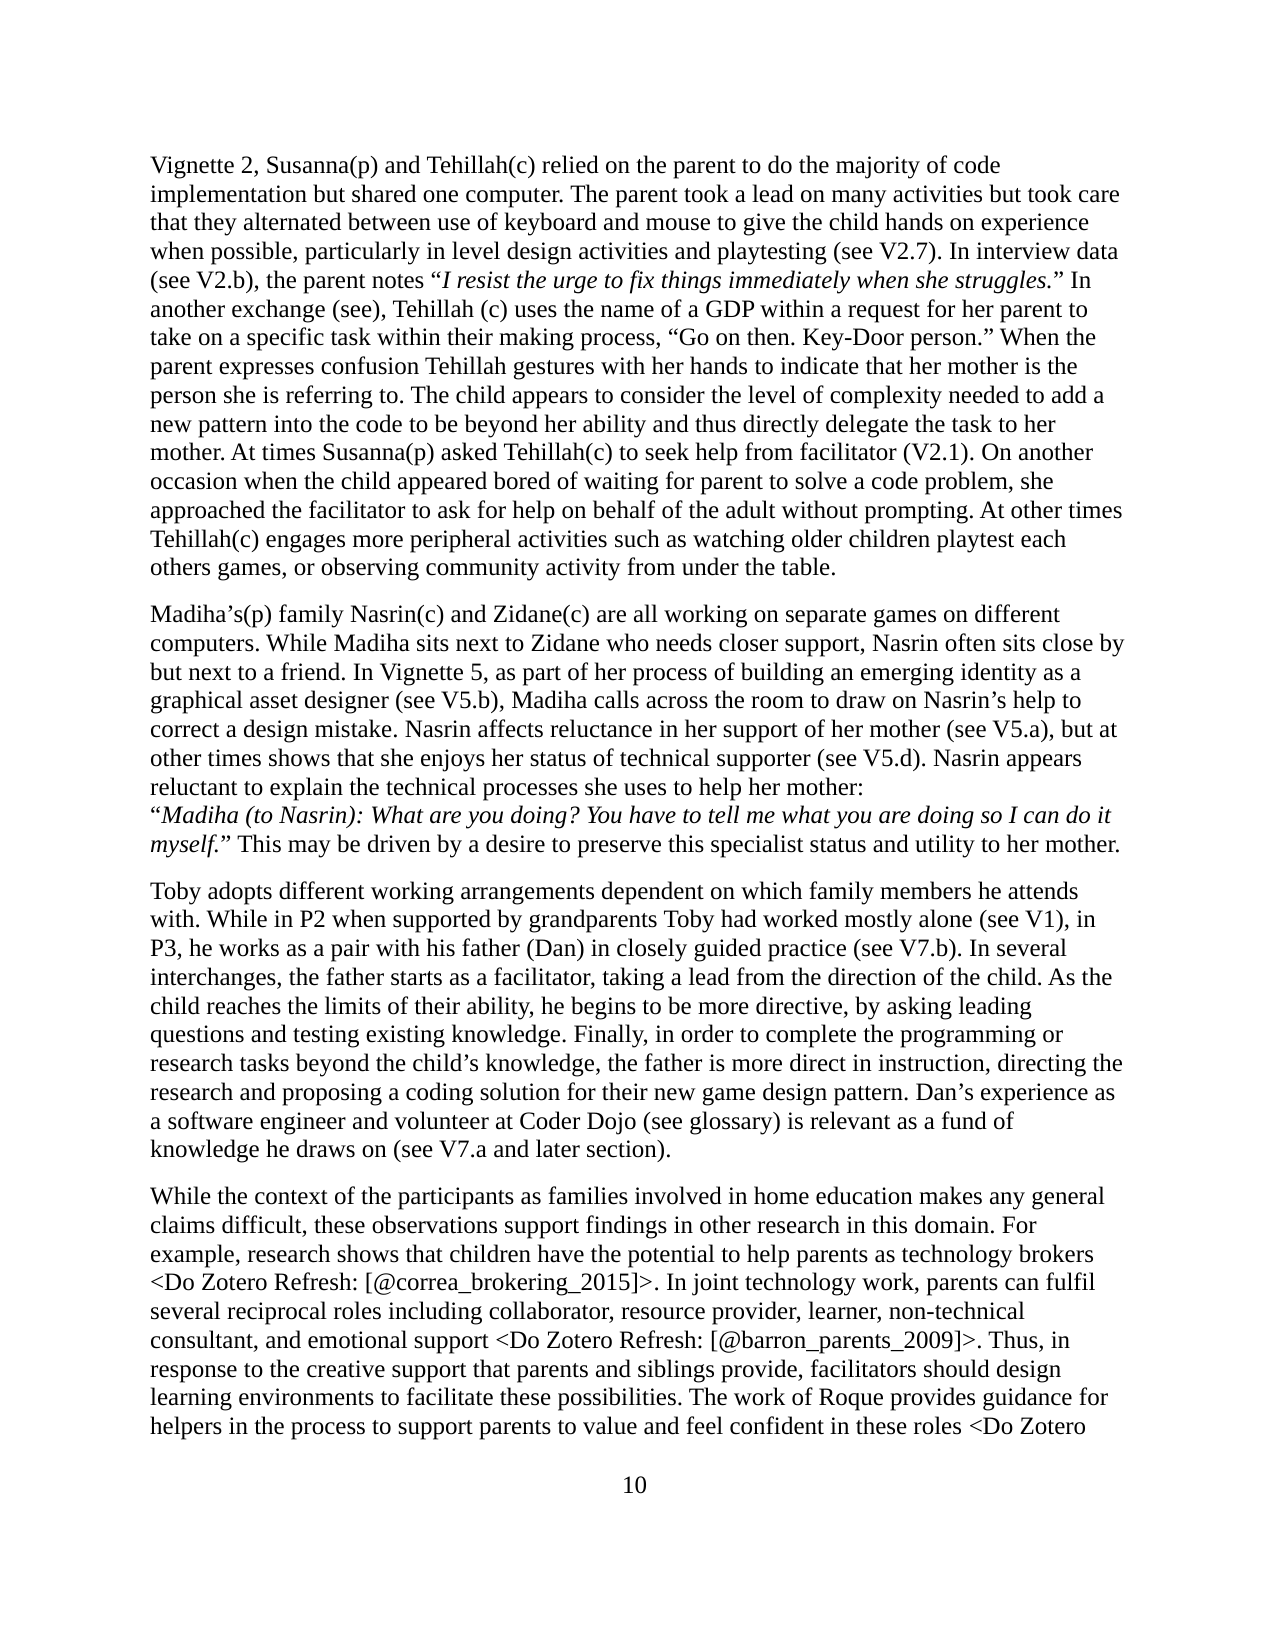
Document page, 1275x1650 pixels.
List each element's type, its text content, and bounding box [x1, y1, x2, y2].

text Vignette 2, Susanna(p) and Tehillah(c) relied on the parent to do the majority of code implementation but shared one computer. The parent took a lead on many activities but took care that they alternated between use of keyboard and mouse to give the child hands on experience when possible, particularly in level design activities and playtesting (see V2.7). In interview data (see V2.b), the parent notes “I resist the urge to fix things immediately when she struggles.” In another exchange (see), Tehillah (c) uses the name of a GDP within a request for her parent to take on a specific task within their making process, “Go on then. Key-Door person.” When the parent expresses confusion Tehillah gestures with her hands to indicate that her mother is the person she is referring to. The child appears to consider the level of complexity needed to add a new pattern into the code to be beyond her ability and thus directly delegate the task to her mother. At times Susanna(p) asked Tehillah(c) to seek help from facilitator (V2.1). On another occasion when the child appeared bored of waiting for parent to solve a code problem, she approached the facilitator to ask for help on behalf of the adult without prompting. At other times Tehillah(c) engages more peripheral activities such as watching older children playtest each others games, or observing community activity from under the table. [150, 150, 1125, 581]
text Madiha’s(p) family Nasrin(c) and Zidane(c) are all working on separate games on different computers. While Madiha sits next to Zidane who needs closer support, Nasrin often sits close by but next to a friend. In Vignette 5, as part of her process of building an emerging identity as a graphical asset designer (see V5.b), Madiha calls across the room to draw on Nasrin’s help to correct a design mistake. Nasrin affects reluctance in her support of her mother (see V5.a), but at other times shows that she enjoys her status of technical supporter (see V5.d). Nasrin appears reluctant to explain the technical processes she uses to help her mother: “Madiha (to Nasrin): What are you doing? You have to tell me what you are doing so I can do it myself.” This may be driven by a desire to preserve this specialist status and utility to her mother. [150, 599, 1125, 858]
text While the context of the participants as families involved in home education makes any general claims difficult, these observations support findings in other research in this domain. For example, research shows that children have the potential to help parents as technology brokers <Do Zotero Refresh: [@correa_brokering_2015]>. In joint technology work, parents can fulfil several reciprocal roles including collaborator, resource provider, learner, non-technical consultant, and emotional support <Do Zotero Refresh: [@barron_parents_2009]>. Thus, in response to the creative support that parents and siblings provide, facilitators should design learning environments to facilitate these possibilities. The work of Roque provides guidance for helpers in the process to support parents to value and feel confident in these roles <Do Zotero [150, 1181, 1125, 1440]
text Toby adopts different working arrangements dependent on which family members he attends with. While in P2 when supported by grandparents Toby had worked mostly alone (see V1), in P3, he works as a pair with his father (Dan) in closely guided practice (see V7.b). In several interchanges, the father starts as a facilitator, taking a lead from the direction of the child. As the child reaches the limits of their ability, he begins to be more directive, by asking leading questions and testing existing knowledge. Finally, in order to complete the programming or research tasks beyond the child’s knowledge, the father is more direct in instruction, directing the research and proposing a coding solution for their new game design pattern. Dan’s experience as a software engineer and volunteer at Coder Dojo (see glossary) is relevant as a fund of knowledge he draws on (see V7.a and later section). [150, 876, 1125, 1163]
